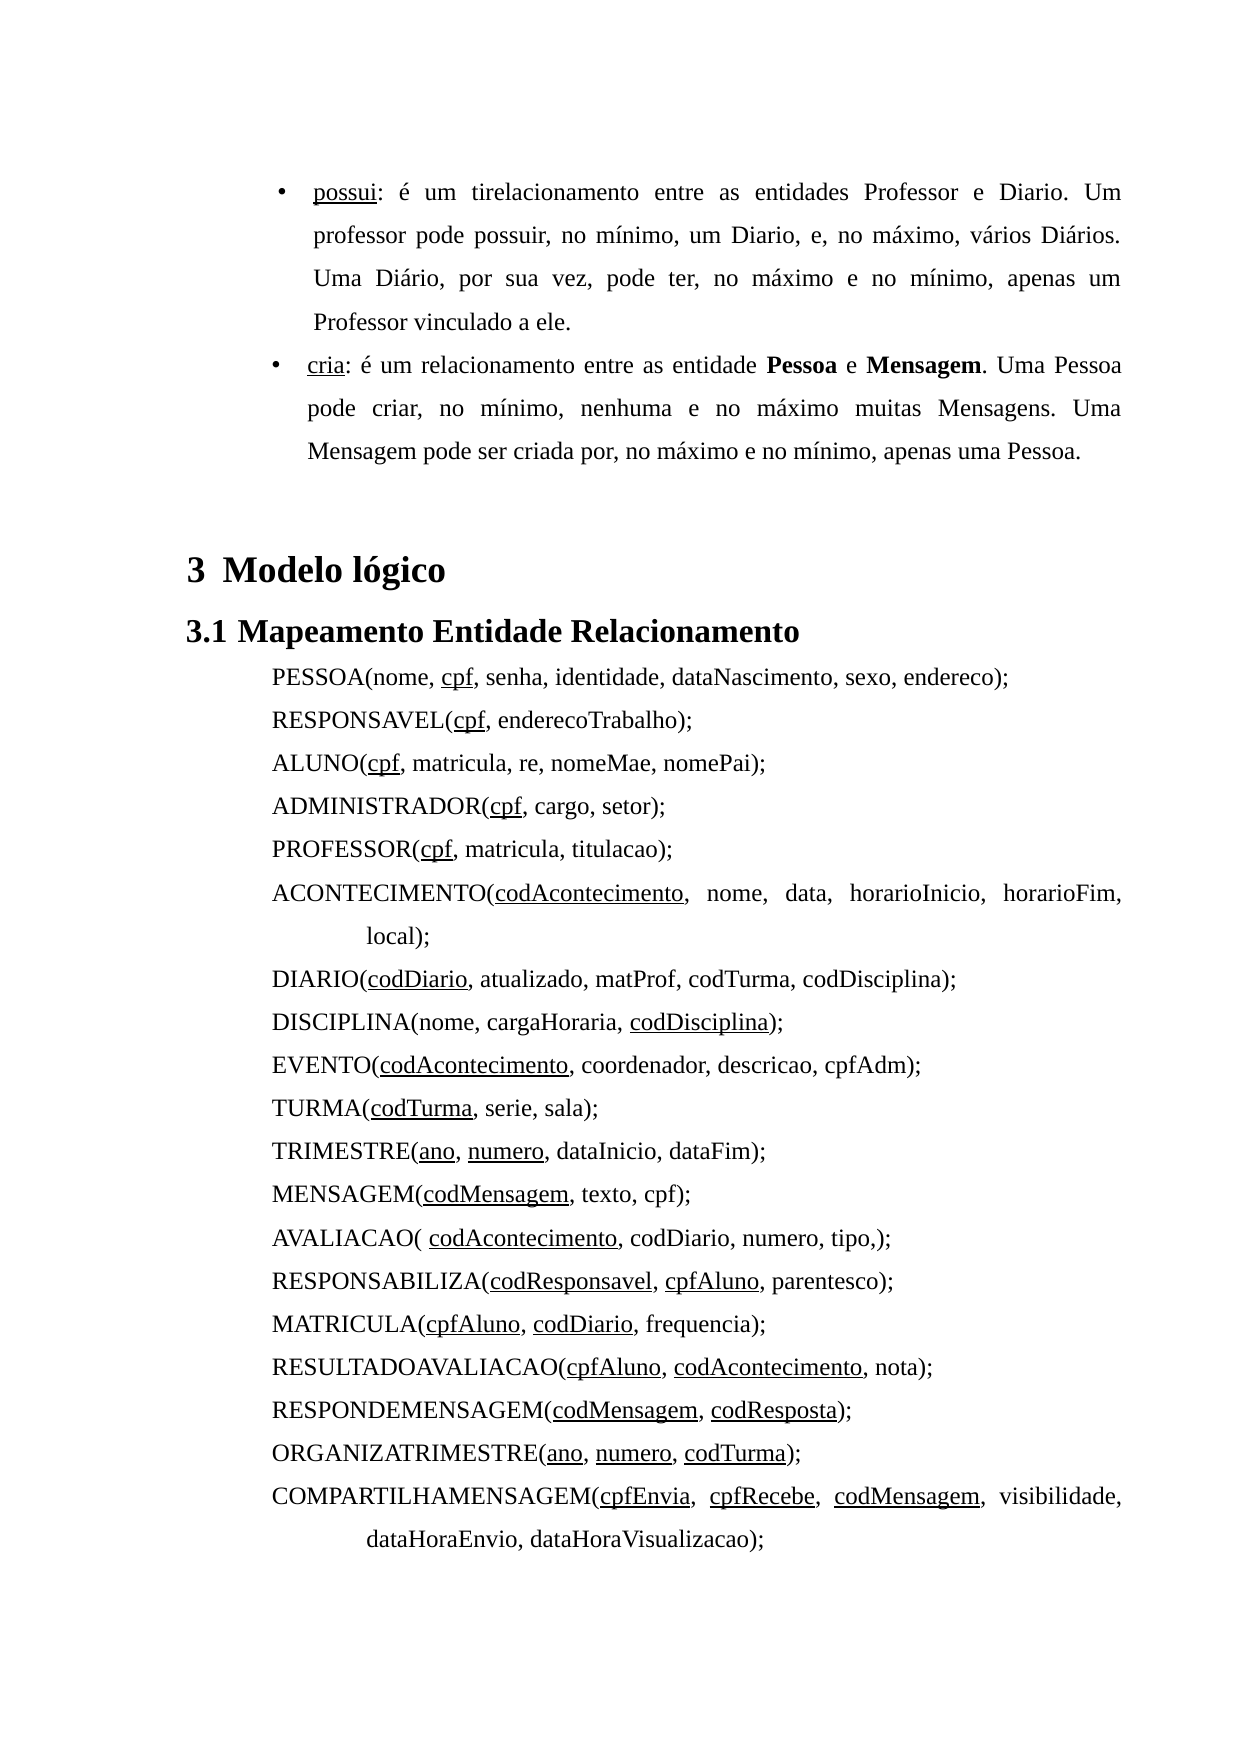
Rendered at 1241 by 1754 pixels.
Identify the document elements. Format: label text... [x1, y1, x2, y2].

text TRIMESTRE(ano, numero, dataInicio, dataFim); [272, 1136, 1122, 1165]
text RESPONSABILIZA(codResponsavel, cpfAluno, parentesco); [272, 1266, 1122, 1294]
text ACONTECIMENTO(codAcontecimento, nome, data, horarioInicio, horarioFim, local); [272, 878, 1122, 949]
text ALUNO(cpf, matricula, re, nomeMae, nomePai); [272, 748, 1122, 777]
text DIARIO(codDiario, atualizado, matProf, codTurma, codDisciplina); [272, 964, 1122, 993]
list cria: é um relacionamento entre as entidade Pessoa e Mensagem. Uma Pessoa pode criar, no mínimo, nenhuma e no máximo muitas Mensagens. Uma Mensagem pode ser criada por, no máximo e no mínimo, apenas uma Pessoa. [272, 350, 1122, 465]
text EVENTO(codAcontecimento, coordenador, descricao, cpfAdm); [272, 1050, 1122, 1079]
text ORGANIZATRIMESTRE(ano, numero, codTurma); [272, 1438, 1122, 1467]
text RESPONDEMENSAGEM(codMensagem, codResposta); [272, 1395, 1122, 1424]
list possui: é um tirelacionamento entre as entidades Professor e Diario. Um professor pode possuir, no mínimo, um Diario, e, no máximo, vários Diários. Uma Diário, por sua vez, pode ter, no máximo e no mínimo, apenas um Professor vinculado a ele. [278, 177, 1122, 335]
text RESULTADOAVALIACAO(cpfAluno, codAcontecimento, nota); [272, 1352, 1122, 1381]
text MATRICULA(cpfAluno, codDiario, frequencia); [272, 1309, 1122, 1338]
text MENSAGEM(codMensagem, texto, cpf); [272, 1179, 1122, 1208]
subtitle Modelo lógico [177, 547, 1122, 590]
text TURMA(codTurma, serie, sala); [272, 1093, 1122, 1122]
text PESSOA(nome, cpf, senha, identidade, dataNascimento, sexo, endereco); [272, 662, 1122, 691]
subtitle Mapeamento Entidade Relacionamento [177, 611, 1122, 649]
text COMPARTILHAMENSAGEM(cpfEnvia, cpfRecebe, codMensagem, visibilidade, dataHoraEnvio, dataHoraVisualizacao); [272, 1481, 1122, 1553]
text AVALIACAO( codAcontecimento, codDiario, numero, tipo,); [272, 1223, 1122, 1251]
text RESPONSAVEL(cpf, enderecoTrabalho); [272, 705, 1122, 734]
text ADMINISTRADOR(cpf, cargo, setor); [272, 791, 1122, 820]
text PROFESSOR(cpf, matricula, titulacao); [272, 834, 1122, 863]
text DISCIPLINA(nome, cargaHoraria, codDisciplina); [272, 1007, 1122, 1036]
